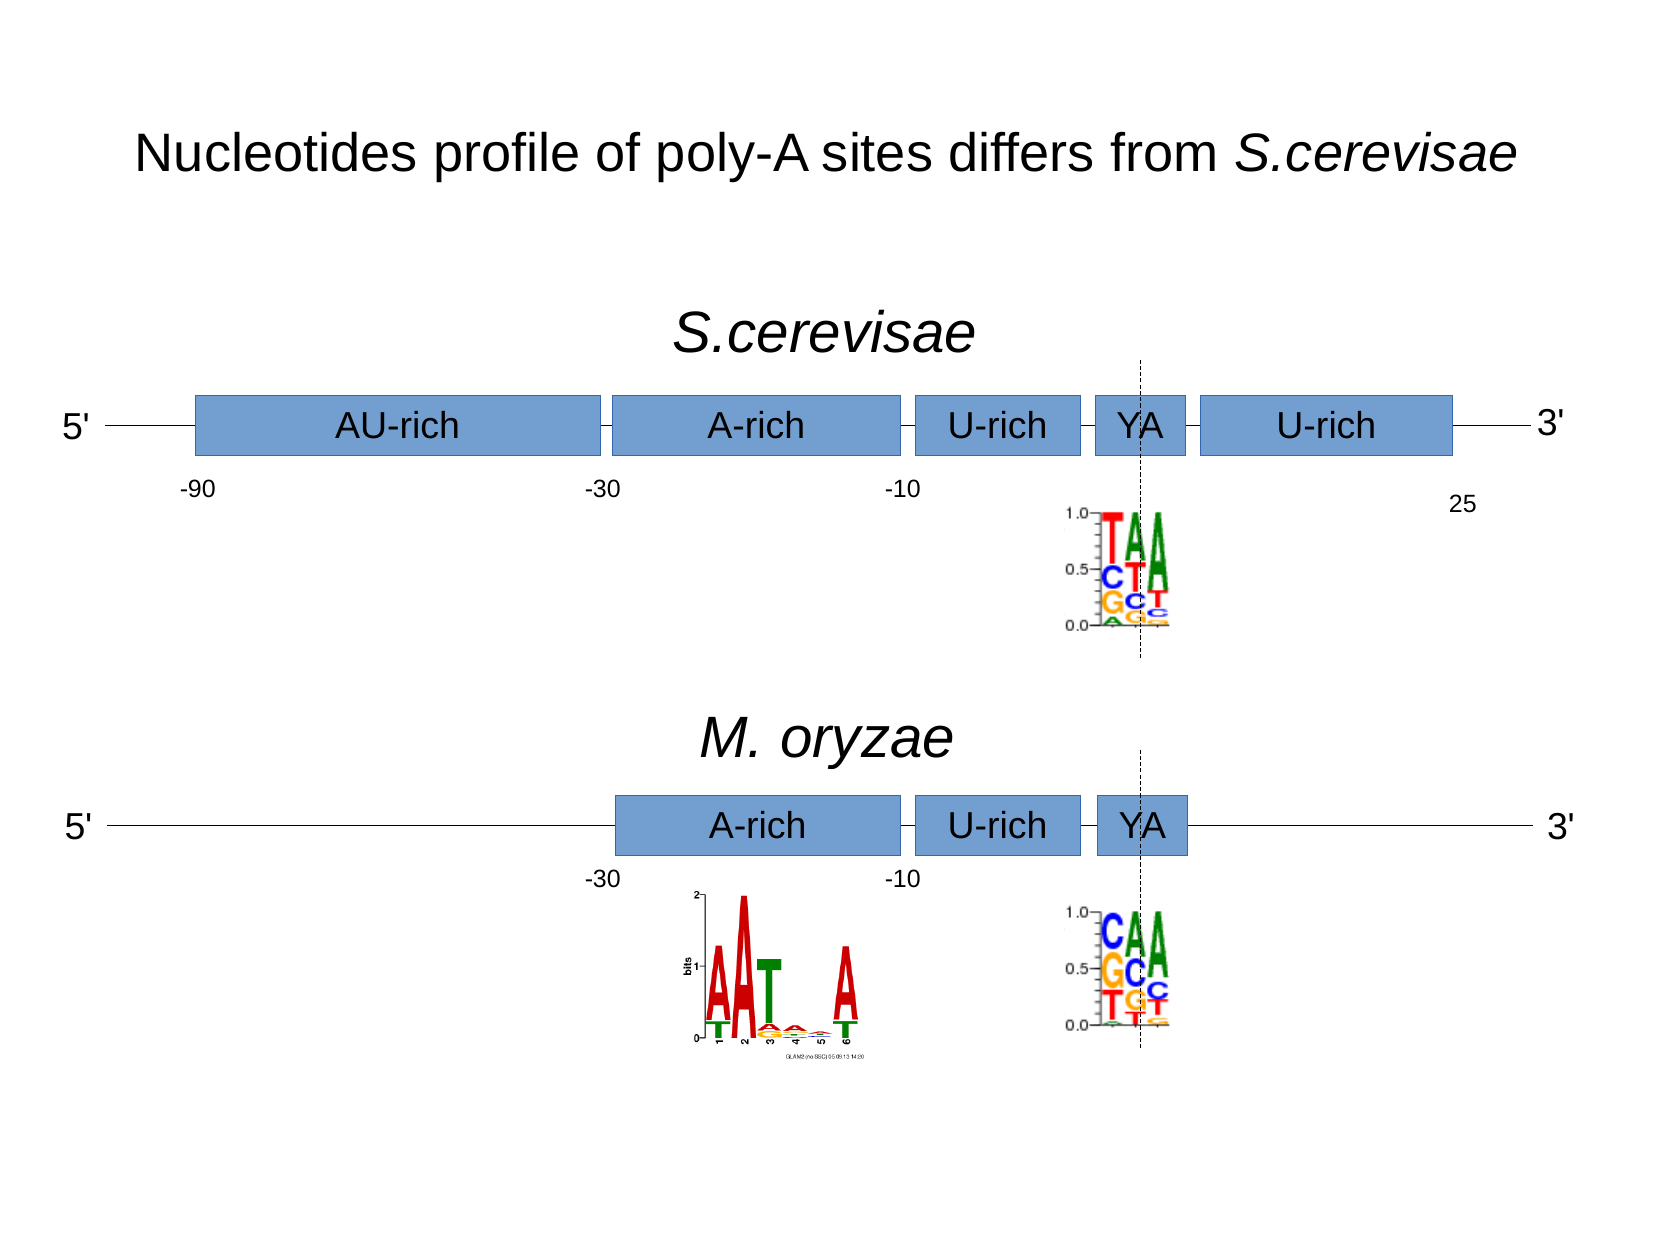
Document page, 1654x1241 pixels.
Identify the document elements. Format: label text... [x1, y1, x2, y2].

text_box U-rich [1200, 395, 1453, 456]
text_box S.cerevisae [657, 300, 993, 366]
text_box -10 [870, 467, 936, 511]
text_box YA [1095, 395, 1186, 456]
picture [1064, 900, 1193, 1031]
text_box AU-rich [195, 395, 601, 456]
text_box 25 [1434, 482, 1492, 526]
text_box 3' [1532, 798, 1591, 856]
text_box -30 [570, 467, 636, 511]
text_box 5' [49, 798, 108, 856]
text_box A-rich [612, 395, 901, 456]
text_box -10 [870, 857, 936, 901]
text_box -90 [165, 467, 231, 511]
text_box A-rich [615, 795, 901, 856]
text_box U-rich [915, 795, 1081, 856]
title Nucleotides profile of poly-A sites differs from S.cerevisae [82, 49, 1571, 257]
text_box U-rich [915, 395, 1081, 456]
text_box M. oryzae [660, 705, 995, 771]
text_box 5' [47, 398, 106, 456]
picture [1064, 500, 1193, 631]
text_box 3' [1522, 394, 1580, 451]
picture [675, 884, 871, 1062]
text_box -30 [570, 857, 636, 901]
text_box YA [1097, 795, 1188, 856]
